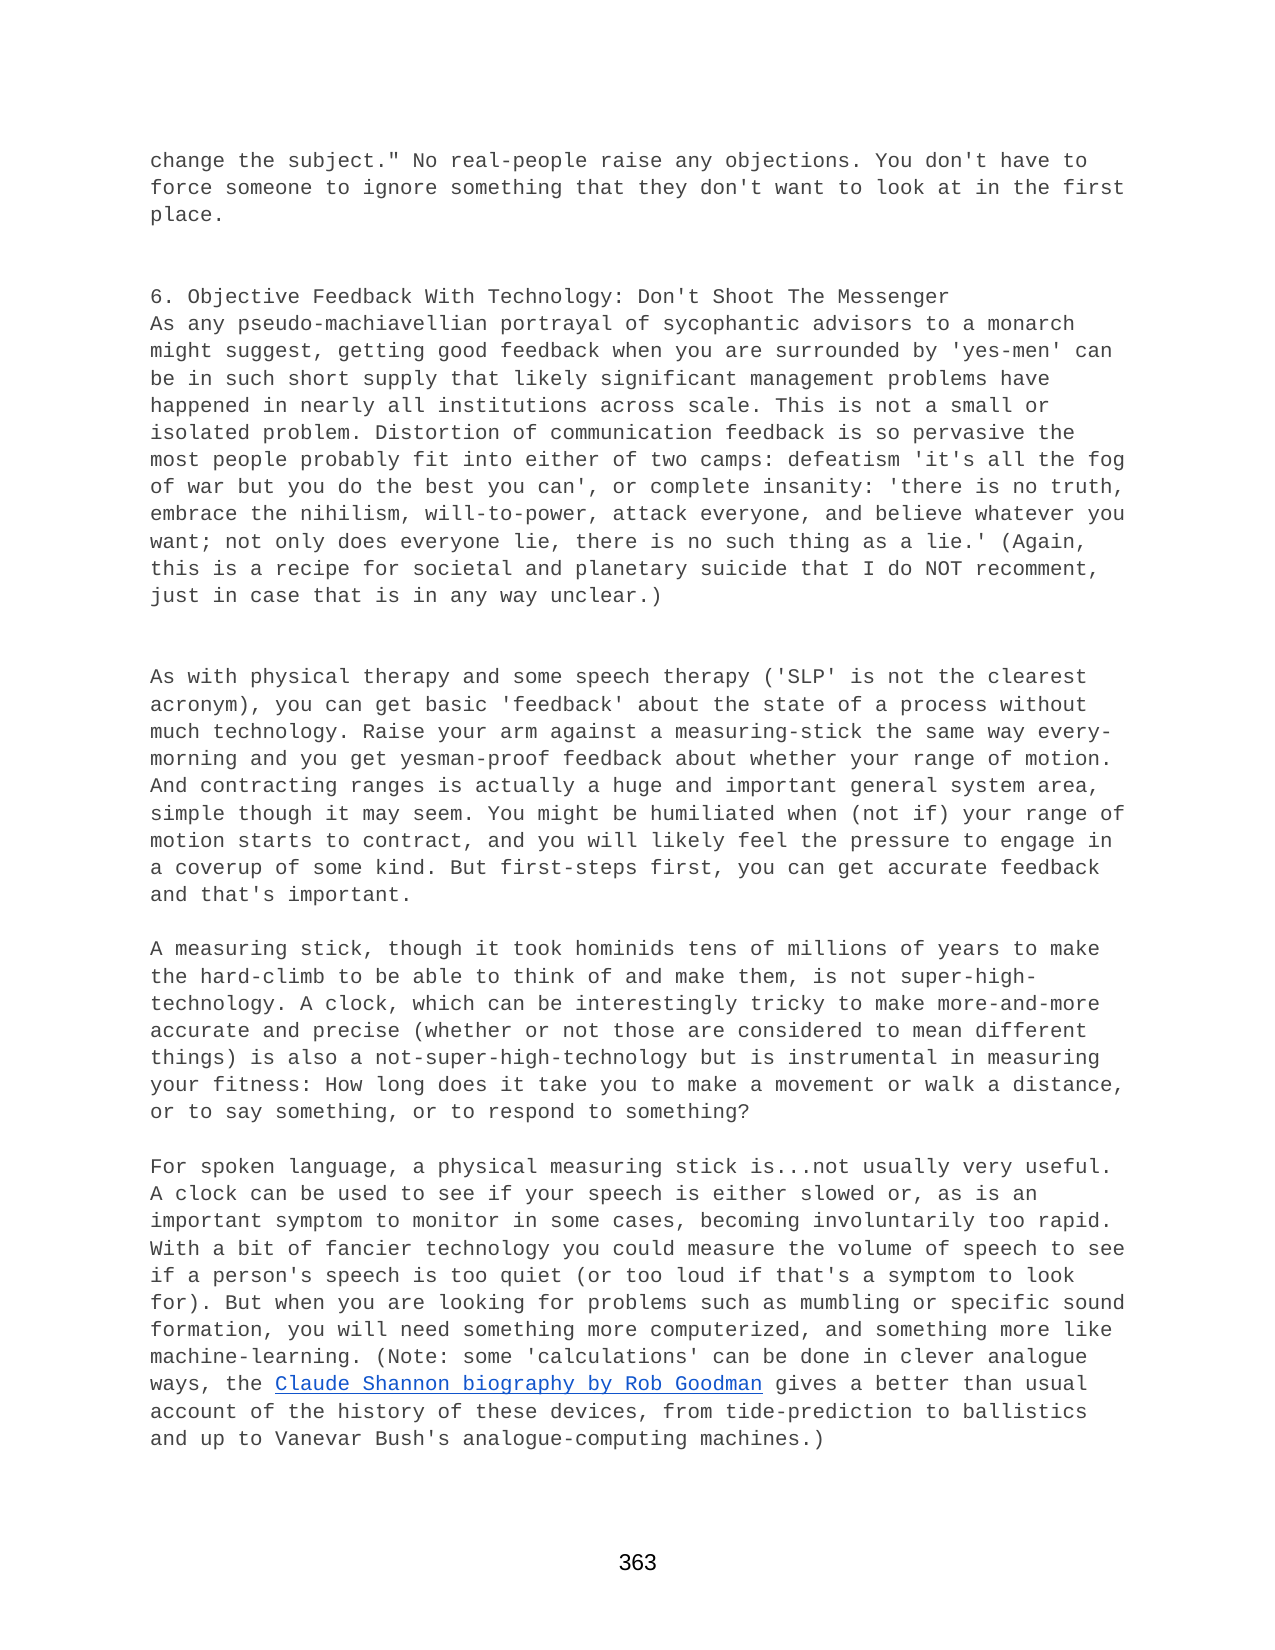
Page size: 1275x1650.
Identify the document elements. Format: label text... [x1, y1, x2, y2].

text change the subject." No real-people raise any objections. You don't have to force someone to ignore something that they don't want to look at in the first place. [150, 150, 1125, 228]
text As with physical therapy and some speech therapy ('SLP' is not the clearest acronym), you can get basic 'feedback' about the state of a process without much technology. Raise your arm against a measuring-stick the same way every-morning and you get yesman-proof feedback about whether your range of motion. And contracting ranges is actually a huge and important general system area, simple though it may seem. You might be humiliated when (not if) your range of motion starts to contract, and you will likely feel the pressure to engage in a coverup of some kind. But first-steps first, you can get accurate feedback and that's important. [150, 667, 1125, 908]
text A measuring stick, though it took hominids tens of millions of years to make the hard-climb to be able to think of and make them, is not super-high-technology. A clock, which can be interestingly tricky to make more-and-more accurate and precise (whether or not those are considered to mean different things) is also a not-super-high-technology but is instrumental in measuring your fitness: How long does it take you to make a movement or walk a distance, or to say something, or to respond to something? [150, 938, 1125, 1125]
text 6. Objective Feedback With Technology: Don't Shoot The Messenger [150, 286, 1125, 309]
text As any pseudo-machiavellian portrayal of sycophantic advisors to a monarch might suggest, getting good feedback when you are surrounded by 'yes-men' can be in such short supply that likely significant management problems have happened in nearly all institutions across scale. This is not a small or isolated problem. Distortion of communication feedback is so pervasive the most people probably fit into either of two camps: defeatism 'it's all the fog of war but you do the best you can', or complete insanity: 'there is no truth, embrace the nihilism, will-to-power, attack everyone, and believe whatever you want; not only does everyone lie, there is no such thing as a lie.' (Again, this is a recipe for societal and planetary suicide that I do NOT recomment, just in case that is in any way unclear.) [150, 313, 1125, 609]
text For spoken language, a physical measuring stick is...not usually very useful. A clock can be used to see if your speech is either slowed or, as is an important symptom to monitor in some cases, becoming involuntarily too rapid. With a bit of fancier technology you could measure the volume of speech to see if a person's speech is too quiet (or too loud if that's a symptom to look for). But when you are looking for problems such as mumbling or specific sound formation, you will need something more computerized, and something more like machine-learning. (Note: some 'calculations' can be done in clever analogue ways, the Claude Shannon biography by Rob Goodman gives a better than usual account of the history of these devices, from tide-prediction to ballistics and up to Vanevar Bush's analogue-computing machines.) [150, 1156, 1125, 1451]
